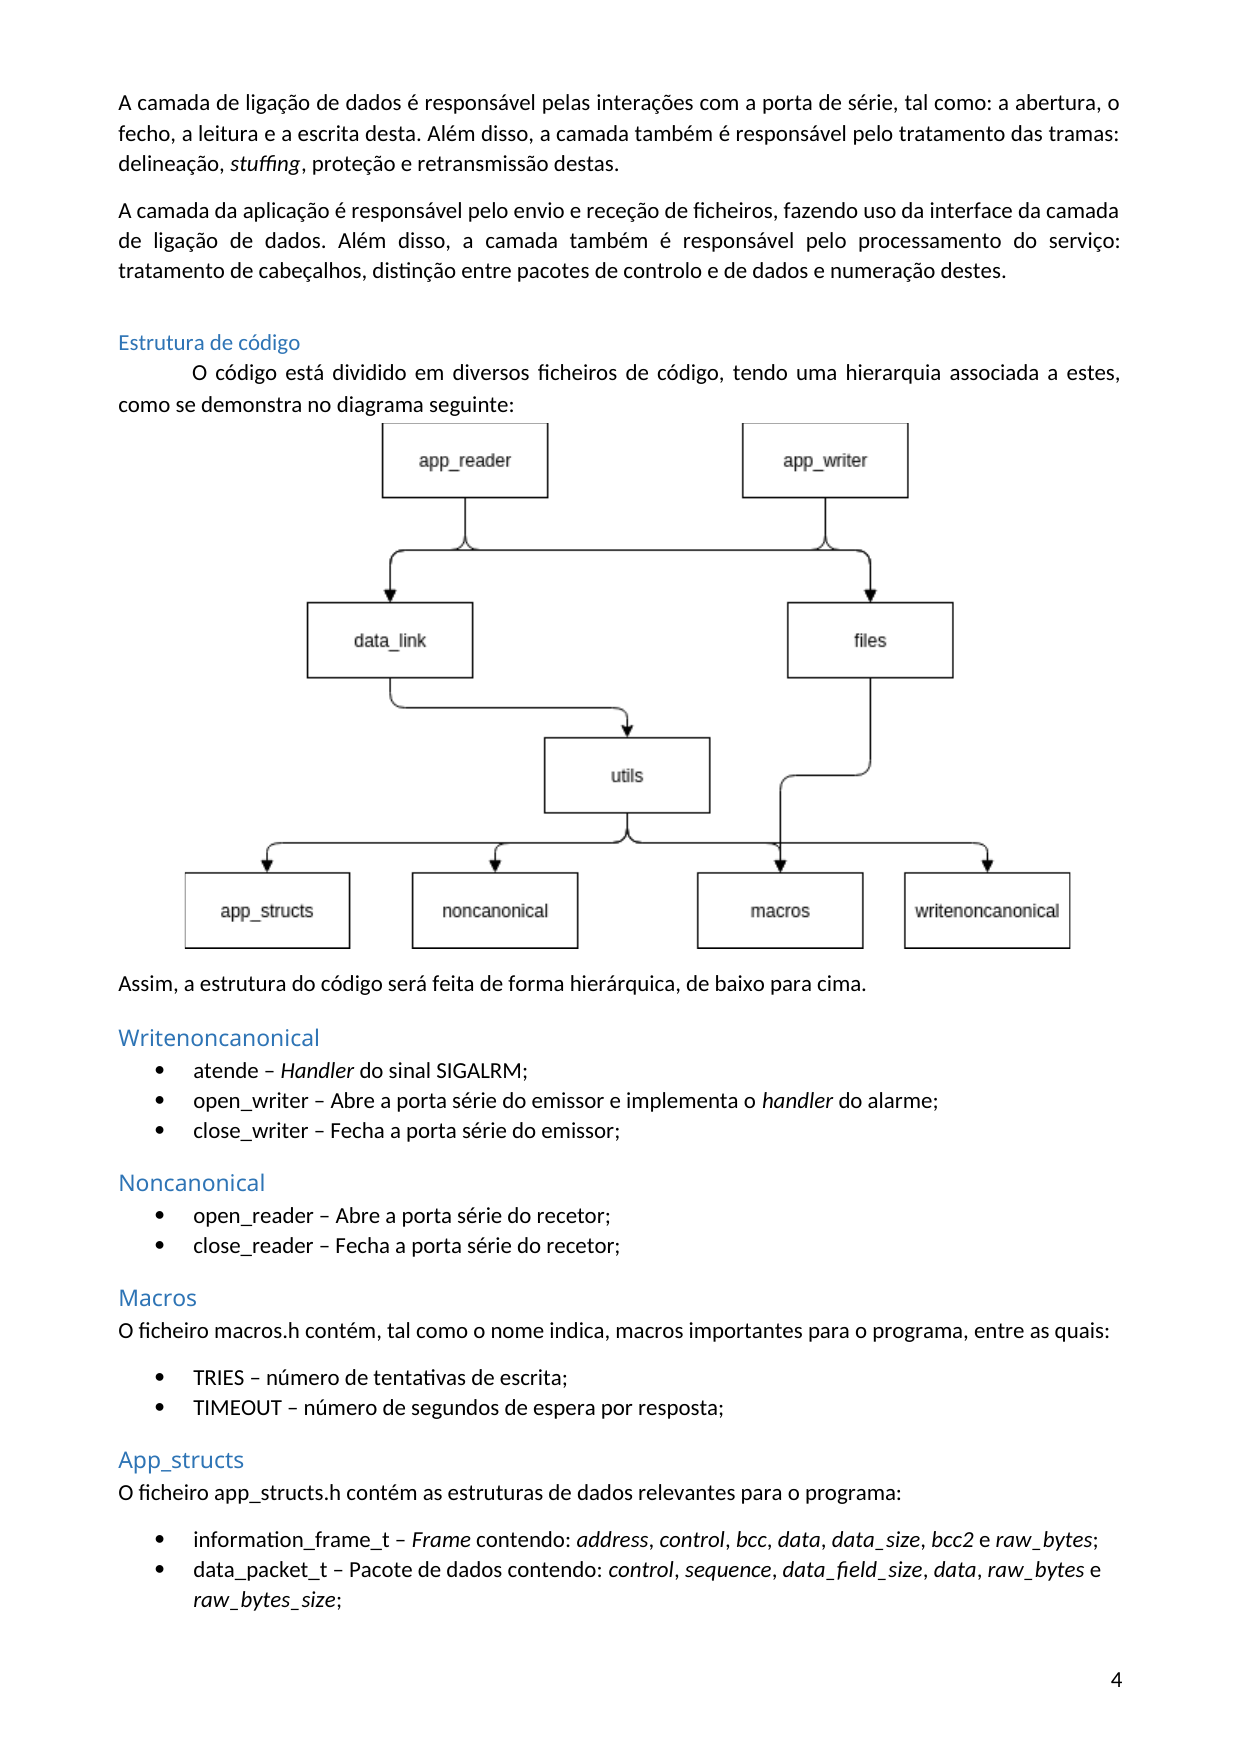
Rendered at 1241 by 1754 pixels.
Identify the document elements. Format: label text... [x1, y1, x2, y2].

list information_frame_t – Frame contendo: address, control, bcc, data, data_size, bcc2 e raw_bytes; [156, 1525, 1122, 1553]
list atende – Handler do sinal SIGALRM; [156, 1056, 1122, 1084]
list TIMEOUT – número de segundos de espera por resposta; [156, 1393, 1122, 1421]
text A camada de ligação de dados é responsável pelas interações com a porta de série, tal como: a abertura, o fecho, a leitura e a escrita desta. Além disso, a camada também é responsável pelo tratamento das tramas: delineação, stuffing, proteção e retransmissão destas. [118, 88, 1122, 177]
list data_packet_t – Pacote de dados contendo: control, sequence, data_field_size, data, raw_bytes e raw_bytes_size; [156, 1555, 1122, 1613]
text O ficheiro app_structs.h contém as estruturas de dados relevantes para o programa: [118, 1478, 1122, 1506]
subtitle Noncanonical [118, 1167, 1122, 1198]
list close_writer – Fecha a porta série do emissor; [156, 1116, 1122, 1144]
subtitle App_structs [118, 1444, 1122, 1475]
subtitle Writenoncanonical [118, 1022, 1122, 1053]
list open_writer – Abre a porta série do emissor e implementa o handler do alarme; [156, 1086, 1122, 1114]
text O código está dividido em diversos ficheiros de código, tendo uma hierarquia associada a estes, como se demonstra no diagrama seguinte: [118, 358, 1122, 418]
subtitle Estrutura de código [118, 328, 1122, 356]
list TRIES – número de tentativas de escrita; [156, 1363, 1122, 1391]
subtitle Macros [118, 1282, 1122, 1313]
list open_reader – Abre a porta série do recetor; [156, 1201, 1122, 1229]
picture [184, 423, 1071, 949]
text Assim, a estrutura do código será feita de forma hierárquica, de baixo para cima. [118, 949, 1122, 997]
text O ficheiro macros.h contém, tal como o nome indica, macros importantes para o programa, entre as quais: [118, 1316, 1122, 1344]
text A camada da aplicação é responsável pelo envio e receção de ficheiros, fazendo uso da interface da camada de ligação de dados. Além disso, a camada também é responsável pelo processamento do serviço: tratamento de cabeçalhos, distinção entre pacotes de controlo e de dados e numeração destes. [118, 196, 1122, 284]
list close_reader – Fecha a porta série do recetor; [156, 1231, 1122, 1259]
